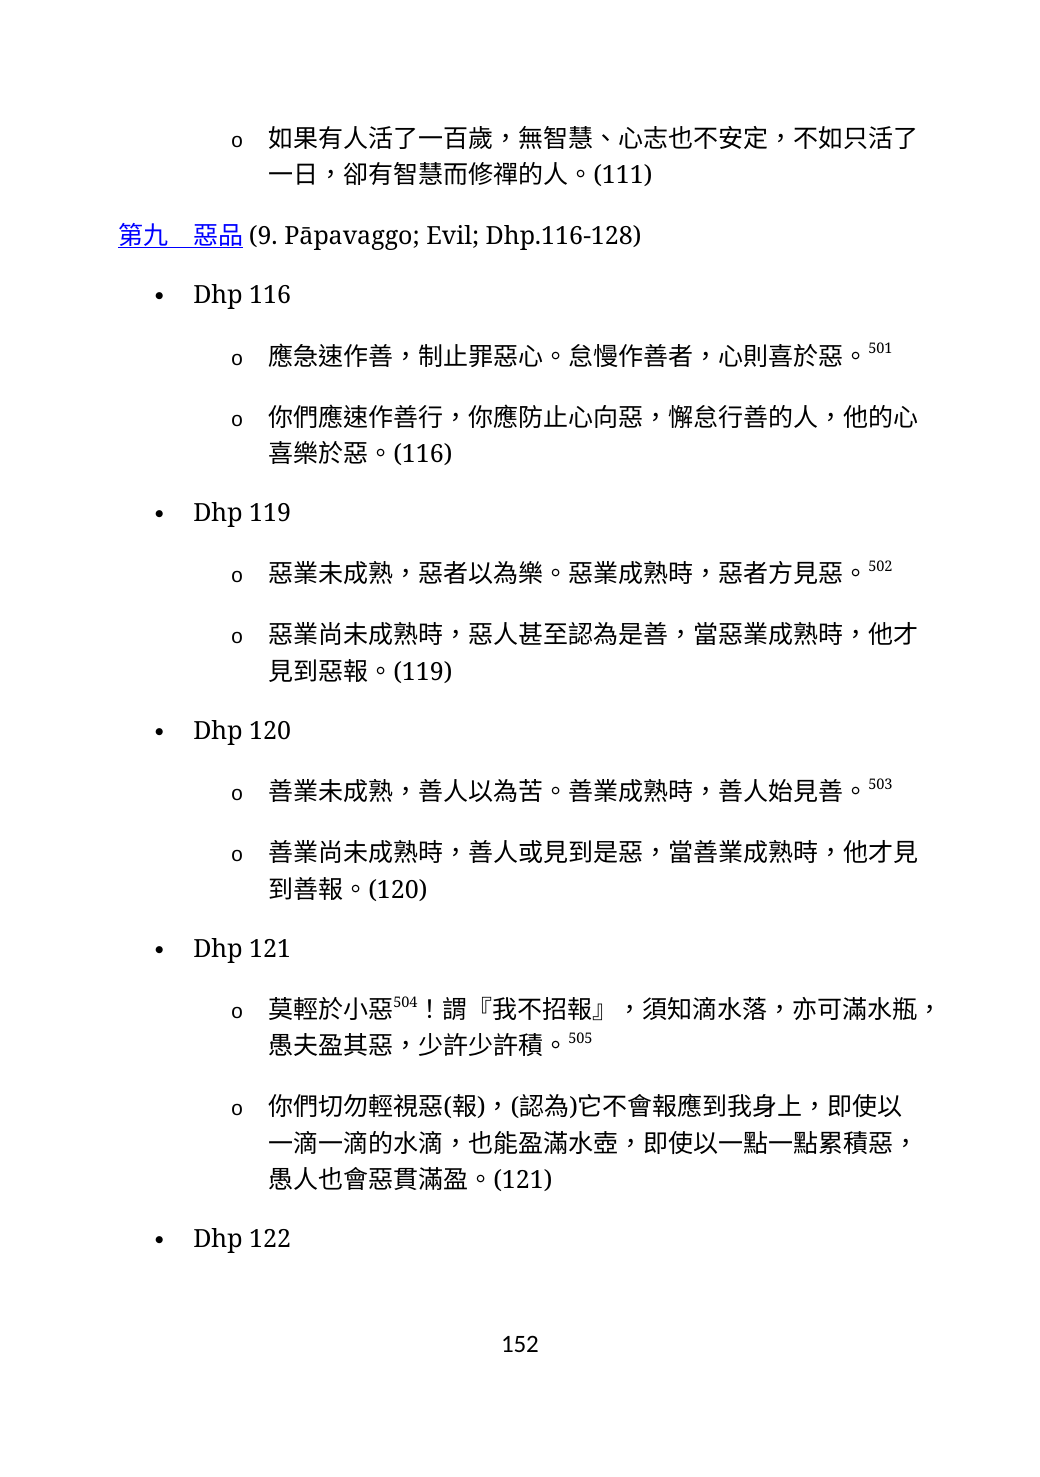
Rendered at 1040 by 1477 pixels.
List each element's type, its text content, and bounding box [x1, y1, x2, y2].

list 惡業尚未成熟時，惡人甚至認為是善，當惡業成熟時，他才見到惡報。(119) [231, 615, 921, 687]
list 你們應速作善行，你應防止心向惡，懈怠行善的人，他的心喜樂於惡。(116) [231, 397, 921, 470]
list Dhp 120 [156, 712, 921, 747]
list 你們切勿輕視惡(報)，(認為)它不會報應到我身上，即使以一滴一滴的水滴，也能盈滿水壺，即使以一點一點累積惡，愚人也會惡貫滿盈。(121) [231, 1087, 921, 1196]
list Dhp 116 [156, 277, 921, 311]
list 善業未成熟，善人以為苦。善業成熟時，善人始見善。 [231, 772, 921, 808]
list 惡業未成熟，惡者以為樂。惡業成熟時，惡者方見惡。 [231, 554, 921, 590]
list Dhp 122 [156, 1221, 921, 1255]
list 應急速作善，制止罪惡心。怠慢作善者，心則喜於惡。 [231, 336, 921, 372]
list Dhp 121 [156, 930, 921, 964]
list 如果有人活了一百歲，無智慧、心志也不安定，不如只活了一日，卻有智慧而修禪的人。(111) [231, 118, 921, 191]
list 莫輕於小惡！謂『我不招報』，須知滴水落，亦可滿水瓶，愚夫盈其惡，少許少許積。 [231, 989, 921, 1062]
list 善業尚未成熟時，善人或見到是惡，當善業成熟時，他才見到善報。(120) [231, 833, 921, 905]
text 第九 惡品 (9. Pāpavaggo; Evil; Dhp.116-128) [118, 216, 921, 252]
list Dhp 119 [156, 495, 921, 529]
